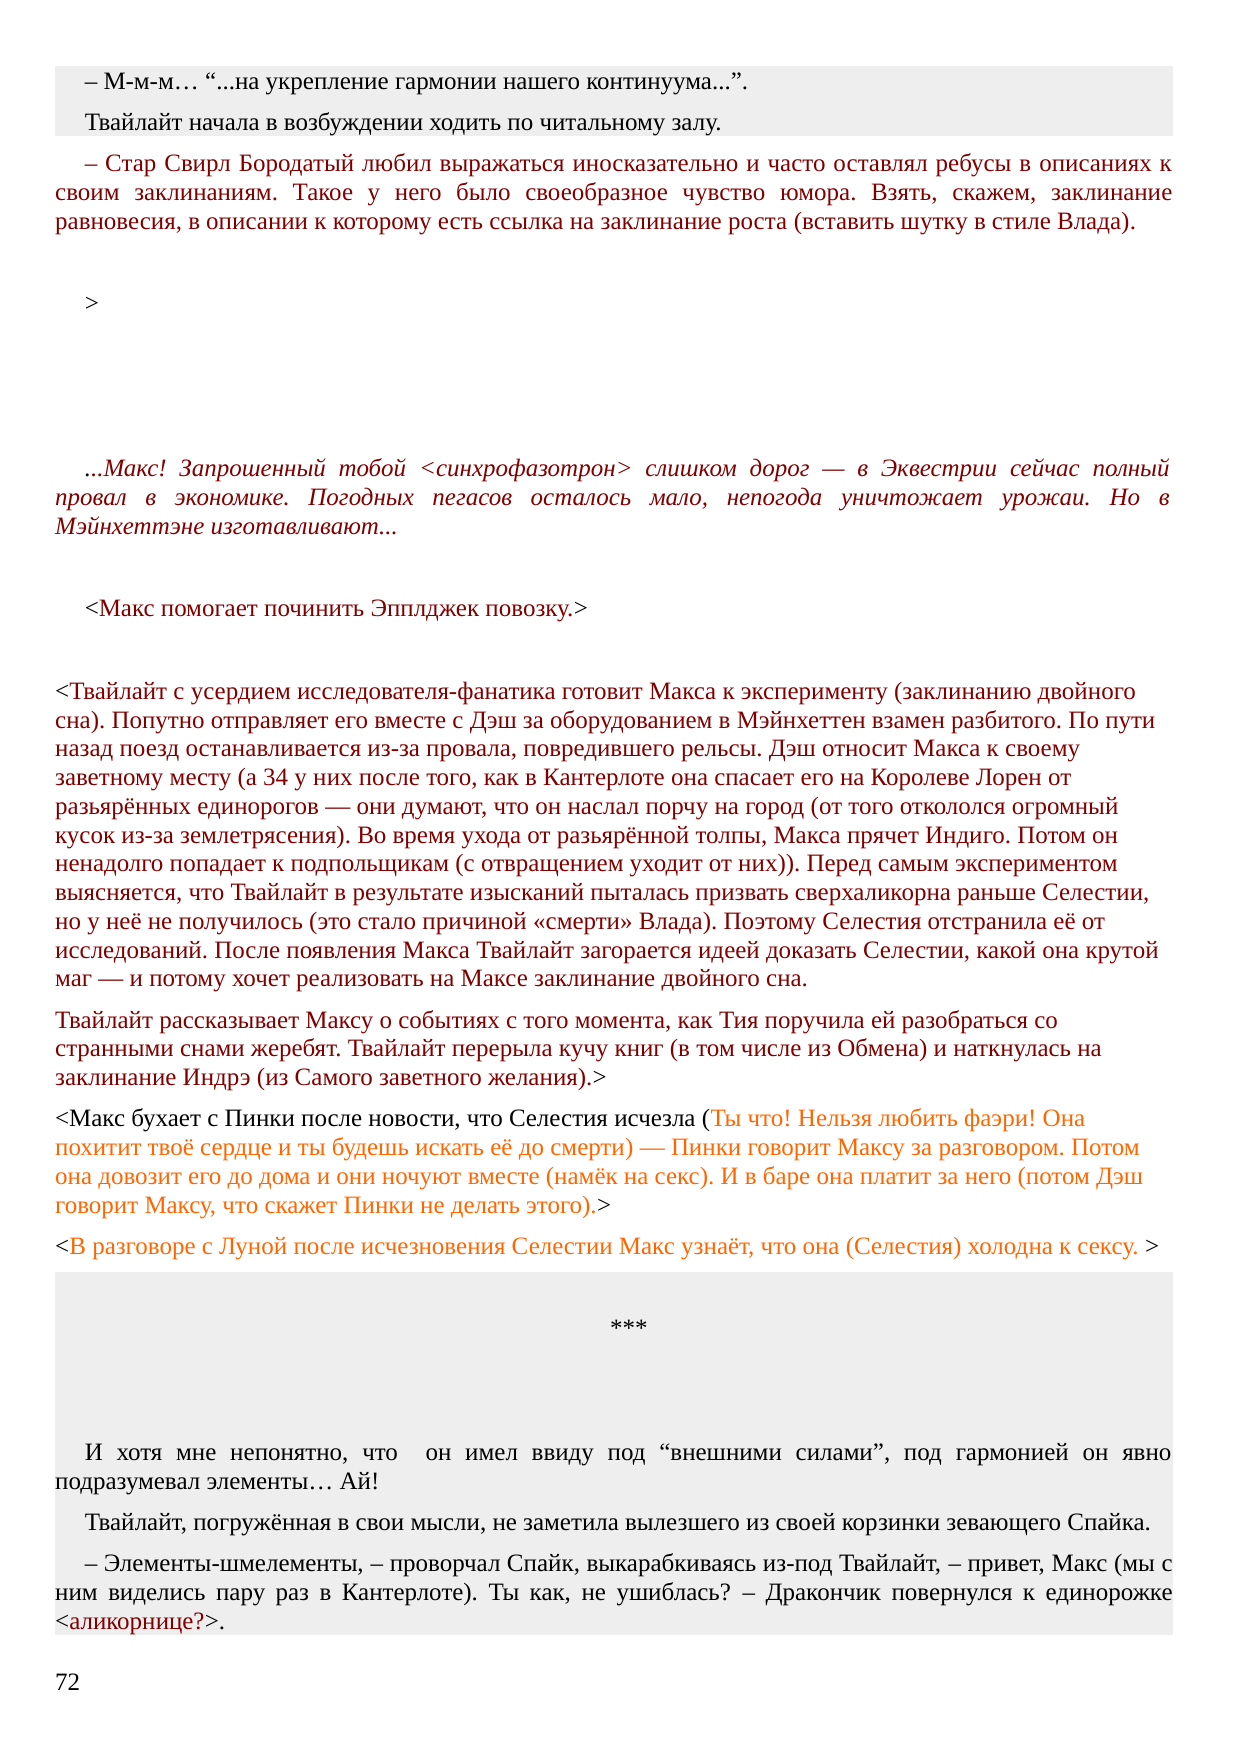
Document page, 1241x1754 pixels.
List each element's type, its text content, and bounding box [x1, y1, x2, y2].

text > [55, 288, 1173, 317]
text – М-м-м… “...на укрепление гармонии нашего континуума...”. [55, 66, 1173, 95]
text – Элементы-шмелементы, – проворчал Спайк, выкарабкиваясь из-под Твайлайт, – привет, Макс (мы с ним виделись пару раз в Кантерлоте). Ты как, не ушиблась? – Дракончик повернулся к единорожке <аликорнице?>. [55, 1548, 1173, 1635]
text <Макс помогает починить Эпплджек повозку.> [55, 593, 1173, 622]
text <Макс бухает с Пинки после новости, что Селестия исчезла (Ты что! Нельзя любить фаэри! Она похитит твоё сердце и ты будешь искать её до смерти) — Пинки говорит Максу за разговором. Потом она довозит его до дома и они ночуют вместе (намёк на секс). И в баре она платит за него (потом Дэш говорит Максу, что скажет Пинки не делать этого).> [55, 1103, 1173, 1218]
text ...Макс! Запрошенный тобой <синхрофазотрон> слишком дорог — в Эквестрии сейчас полный провал в экономике. Погодных пегасов осталось мало, непогода уничтожает урожаи. Но в Мэйнхеттэне изготавливают... [55, 453, 1173, 540]
text И хотя мне непонятно, что он имел ввиду под “внешними силами”, под гармонией он явно подразумевал элементы… Ай! [55, 1437, 1173, 1495]
text – Стар Свирл Бородатый любил выражаться иносказательно и часто оставлял ребусы в описаниях к своим заклинаниям. Такое у него было своеобразное чувство юмора. Взять, скажем, заклинание равновесия, в описании к которому есть ссылка на заклинание роста (вставить шутку в стиле Влада). [55, 148, 1173, 235]
text *** [55, 1313, 1173, 1342]
text <Твайлайт с усердием исследователя-фанатика готовит Макса к эксперименту (заклинанию двойного сна). Попутно отправляет его вместе с Дэш за оборудованием в Мэйнхеттен взамен разбитого. По пути назад поезд останавливается из-за провала, повредившего рельсы. Дэш относит Макса к своему заветному месту (а 34 у них после того, как в Кантерлоте она спасает его на Королеве Лорен от разьярённых единорогов — они думают, что он наслал порчу на город (от того откололся огромный кусок из-за землетрясения). Во время ухода от разьярённой толпы, Макса прячет Индиго. Потом он ненадолго попадает к подпольщикам (с отвращением уходит от них)). Перед самым экспериментом выясняется, что Твайлайт в результате изысканий пыталась призвать сверхаликорна раньше Селестии, но у неё не получилось (это стало причиной «смерти» Влада). Поэтому Селестия отстранила её от исследований. После появления Макса Твайлайт загорается идеей доказать Селестии, какой она крутой маг — и потому хочет реализовать на Максе заклинание двойного сна. [55, 676, 1173, 992]
text Твайлайт, погружённая в свои мысли, не заметила вылезшего из своей корзинки зевающего Спайка. [55, 1507, 1173, 1536]
text <В разговоре с Луной после исчезновения Селестии Макс узнаёт, что она (Селестия) холодна к сексу. > [55, 1231, 1173, 1260]
text Твайлайт рассказывает Максу о событиях с того момента, как Тия поручила ей разобраться со странными снами жеребят. Твайлайт перерыла кучу книг (в том числе из Обмена) и наткнулась на заклинание Индрэ (из Самого заветного желания).> [55, 1005, 1173, 1091]
text Твайлайт начала в возбуждении ходить по читальному залу. [55, 107, 1173, 136]
